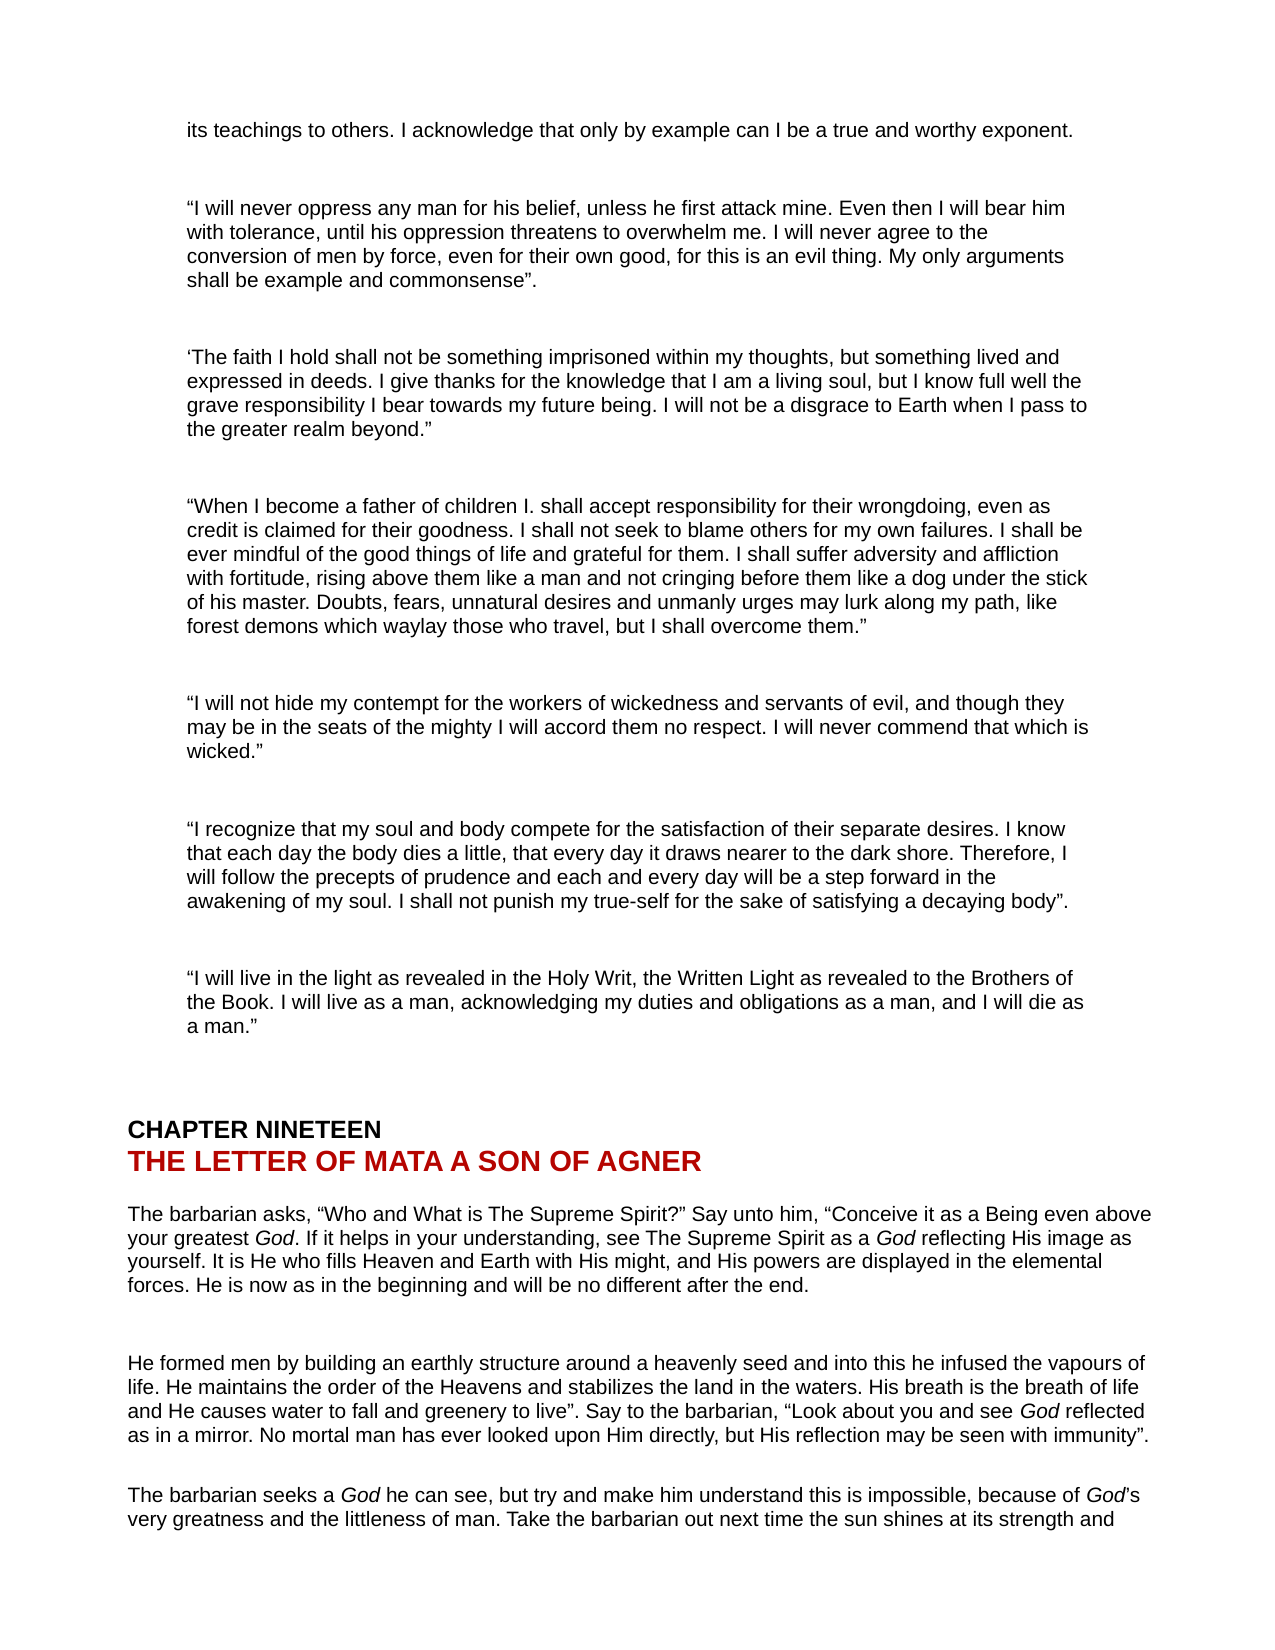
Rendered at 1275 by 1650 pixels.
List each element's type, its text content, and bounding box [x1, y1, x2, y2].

text ‘The faith I hold shall not be something imprisoned within my thoughts, but something lived and expressed in deeds. I give thanks for the knowledge that I am a living soul, but I know full well the grave responsibility I bear towards my future being. I will not be a disgrace to Earth when I pass to the greater realm beyond.” [187, 321, 1095, 441]
text “I will live in the light as revealed in the Holy Writ, the Written Light as revealed to the Brothers of the Book. I will live as a man, acknowledging my duties and obligations as a man, and I will die as a man.” [187, 942, 1095, 1038]
text “I recognize that my soul and body compete for the satisfaction of their separate desires. I know that each day the body dies a little, that every day it draws nearer to the dark shore. Therefore, I will follow the precepts of prudence and each and every day will be a step forward in the awakening of my soul. I shall not punish my true-self for the sake of satisfying a decaying body”. [187, 793, 1095, 912]
text He formed men by building an earthly structure around a heavenly seed and into this he infused the vapours of life. He maintains the order of the Heavens and stabilizes the land in the waters. His breath is the breath of life and He causes water to fall and greenery to live”. Say to the barbarian, “Look about you and see God reflected as in a mirror. No mortal man has ever looked upon Him directly, but His reflection may be seen with immunity”. [127, 1351, 1154, 1447]
text “I will not hide my contempt for the workers of wickedness and servants of evil, and though they may be in the seats of the mighty I will accord them no respect. I will never commend that which is wicked.” [187, 667, 1095, 763]
text The barbarian seeks a God he can see, but try and make him understand this is impossible, because of God’s very greatness and the littleness of man. Take the barbarian out next time the sun shines at its strength and [127, 1459, 1154, 1531]
text its teachings to others. I acknowledge that only by example can I be a true and worthy exponent. [187, 118, 1095, 142]
text CHAPTER NINETEEN THE LETTER OF MATA A SON OF AGNER The barbarian asks, “Who and What is The Supreme Spirit?” Say unto him, “Conceive it as a Being even above your greatest God. If it helps in your understanding, see The Supreme Spirit as a God reflecting His image as yourself. It is He who fills Heaven and Earth with His might, and His powers are displayed in the elemental forces. He is now as in the beginning and will be no different after the end. [127, 1067, 1154, 1297]
text “I will never oppress any man for his belief, unless he first attack mine. Even then I will bear him with tolerance, until his oppression threatens to overwhelm me. I will never agree to the conversion of men by force, even for their own good, for this is an evil thing. My only arguments shall be example and commonsense”. [187, 172, 1095, 291]
text “When I become a father of children I. shall accept responsibility for their wrongdoing, even as credit is claimed for their goodness. I shall not seek to blame others for my own failures. I shall be ever mindful of the good things of life and grateful for them. I shall suffer adversity and affliction with fortitude, rising above them like a man and not cringing before them like a dog under the stick of his master. Doubts, fears, unnatural desires and unmanly urges may lurk along my path, like forest demons which waylay those who travel, but I shall overcome them.” [187, 470, 1095, 638]
